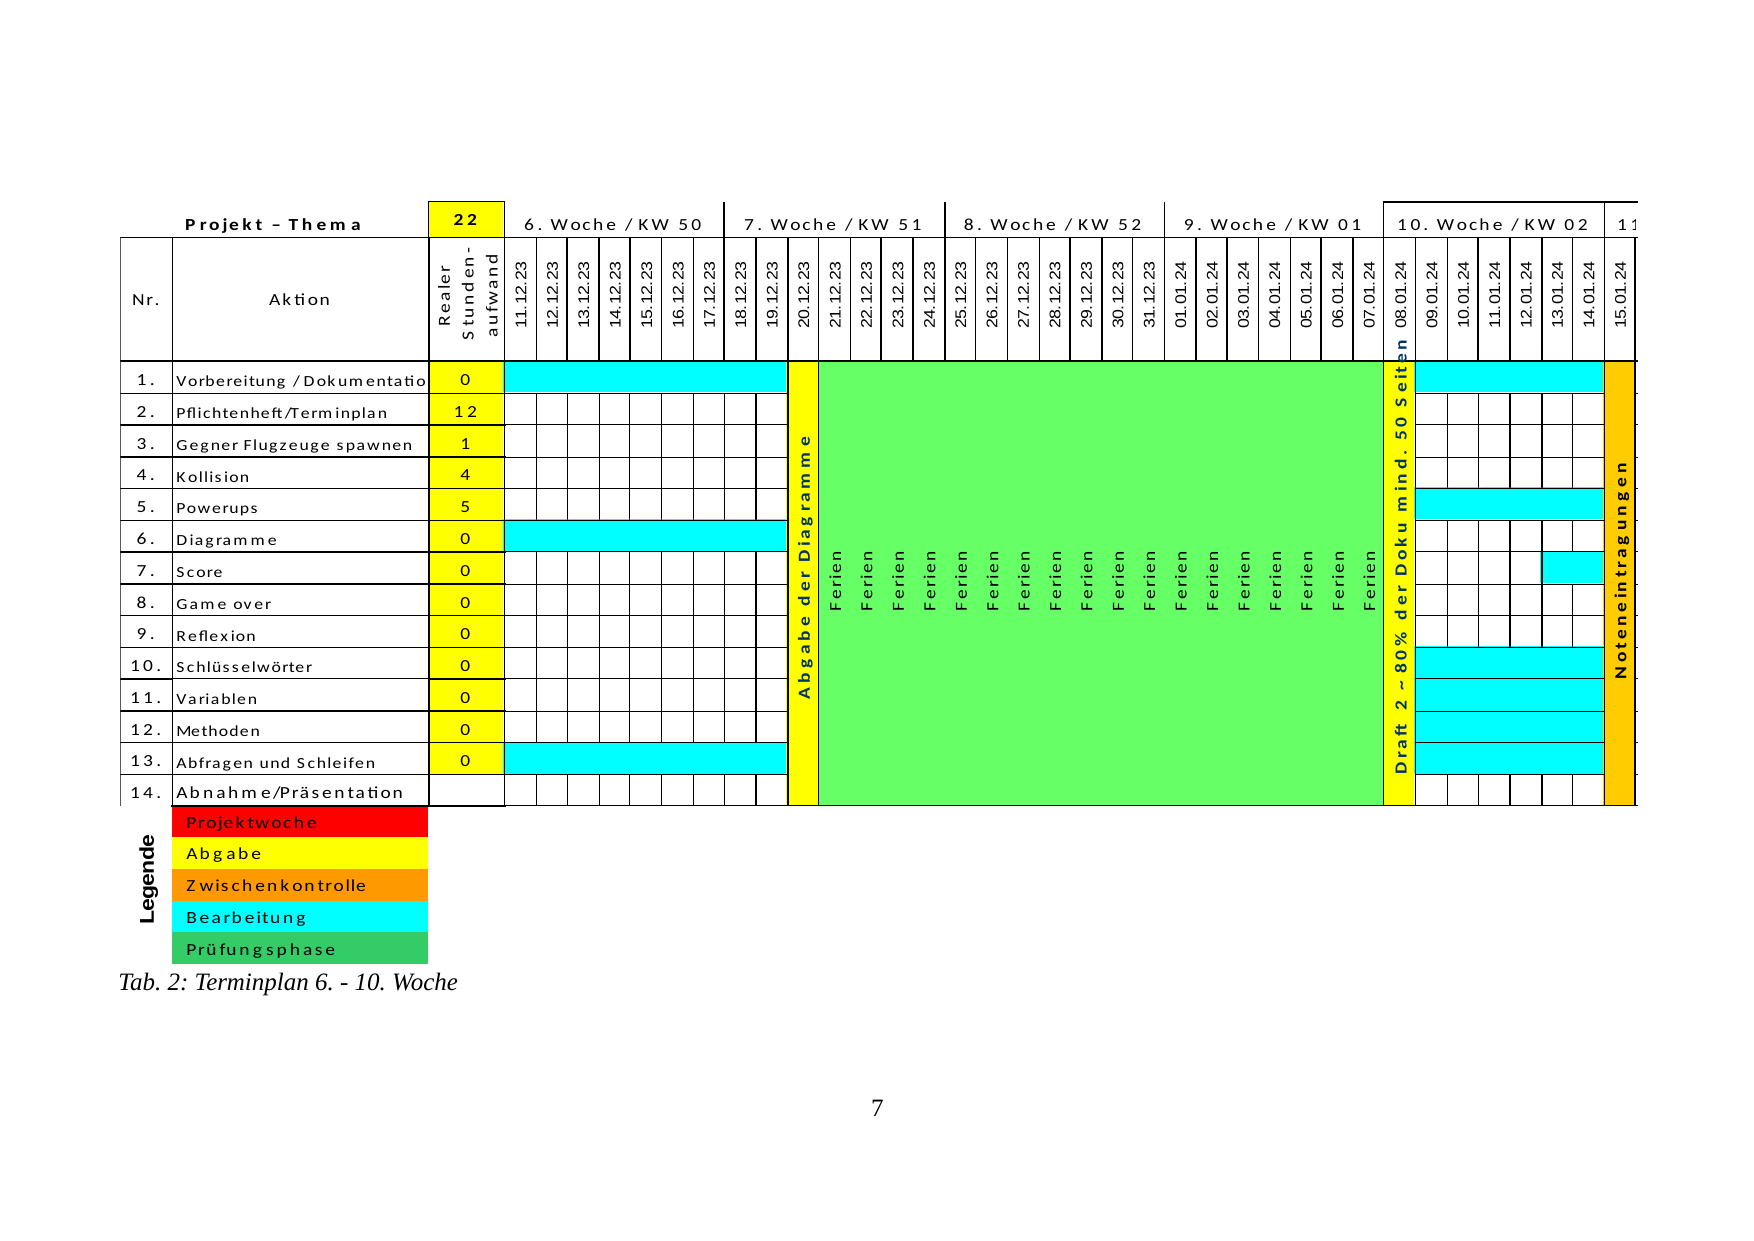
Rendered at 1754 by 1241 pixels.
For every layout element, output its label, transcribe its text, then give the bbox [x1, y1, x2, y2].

text Tab. 2: Terminplan 6. - 10. Woche [118, 189, 1636, 996]
